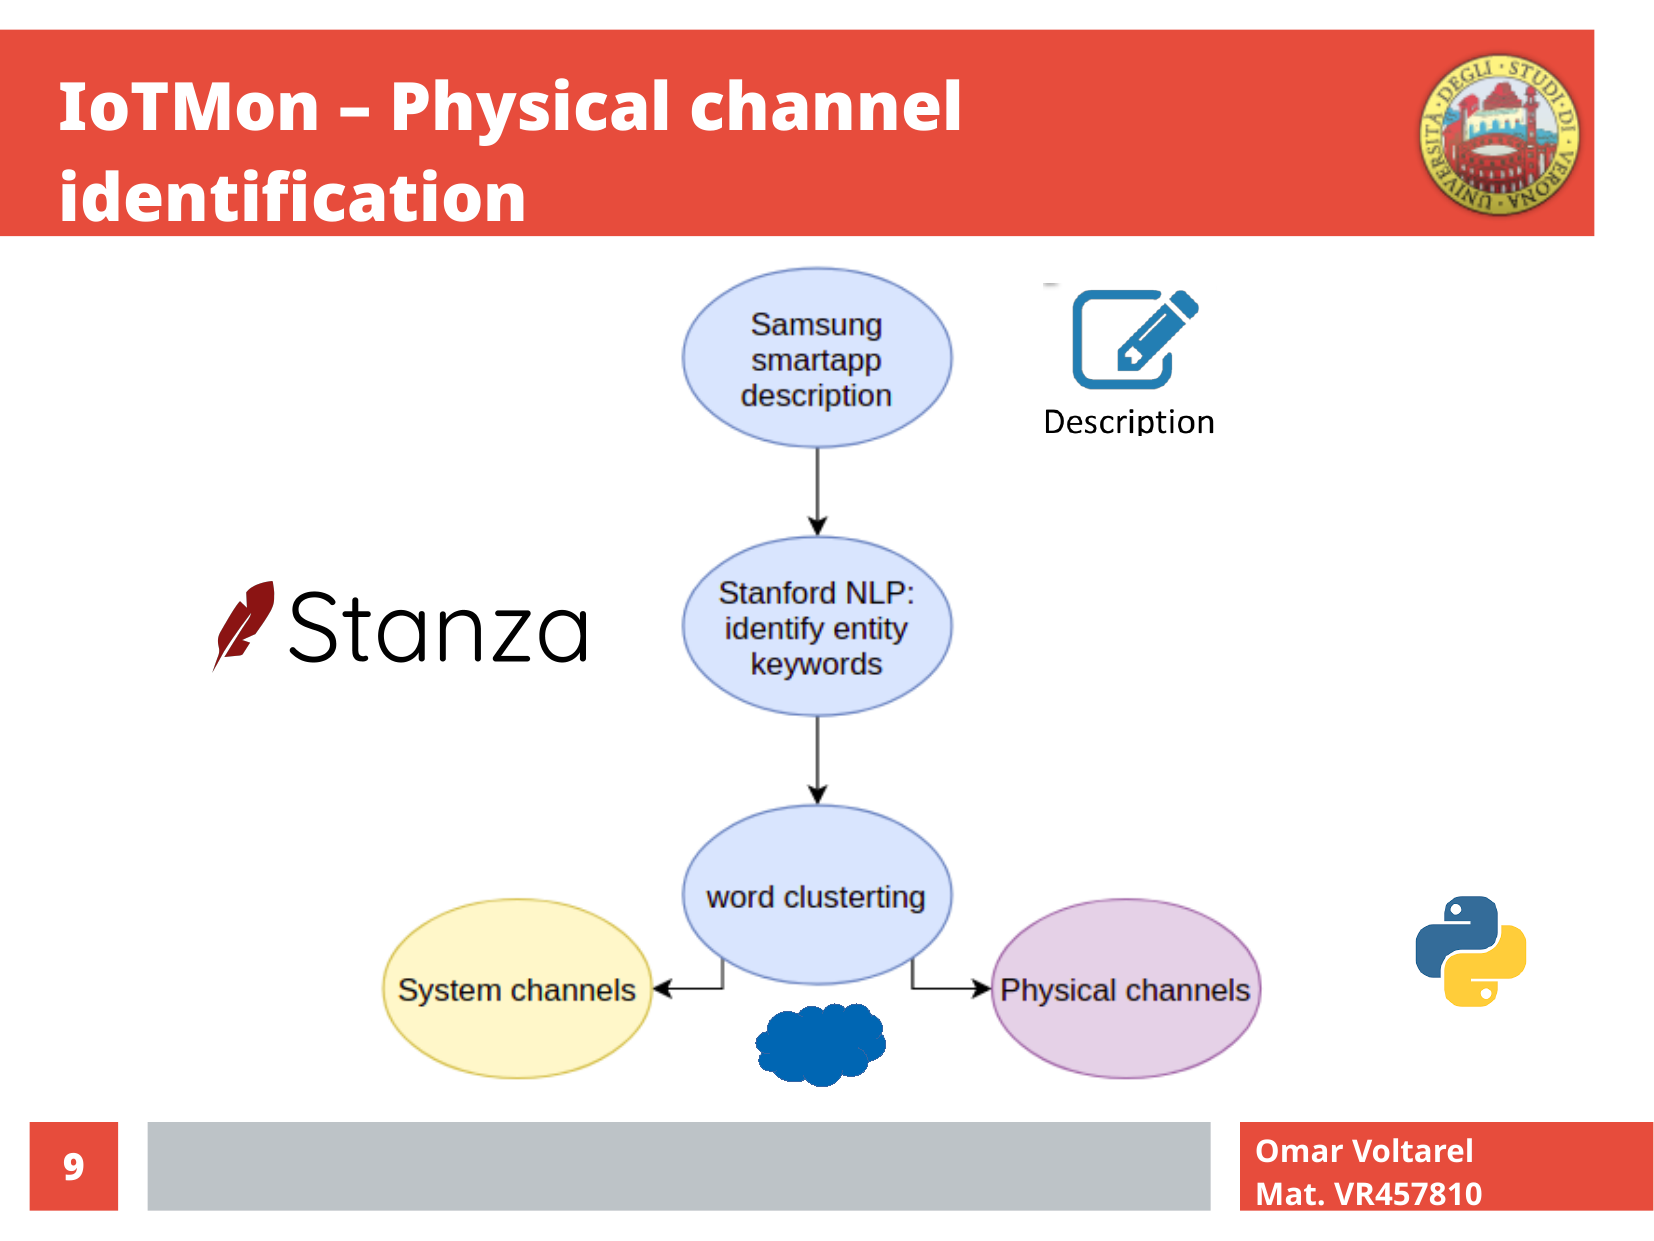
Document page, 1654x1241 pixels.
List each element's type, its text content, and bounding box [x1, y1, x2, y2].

picture [208, 261, 1303, 1087]
text_box [755, 1003, 886, 1087]
picture [1393, 23, 1619, 249]
title IoTMon – Physical channel identification [59, 59, 1393, 207]
picture [1370, 850, 1571, 1052]
text_box Omar Voltarel Mat. VR457810 [1240, 1122, 1607, 1210]
